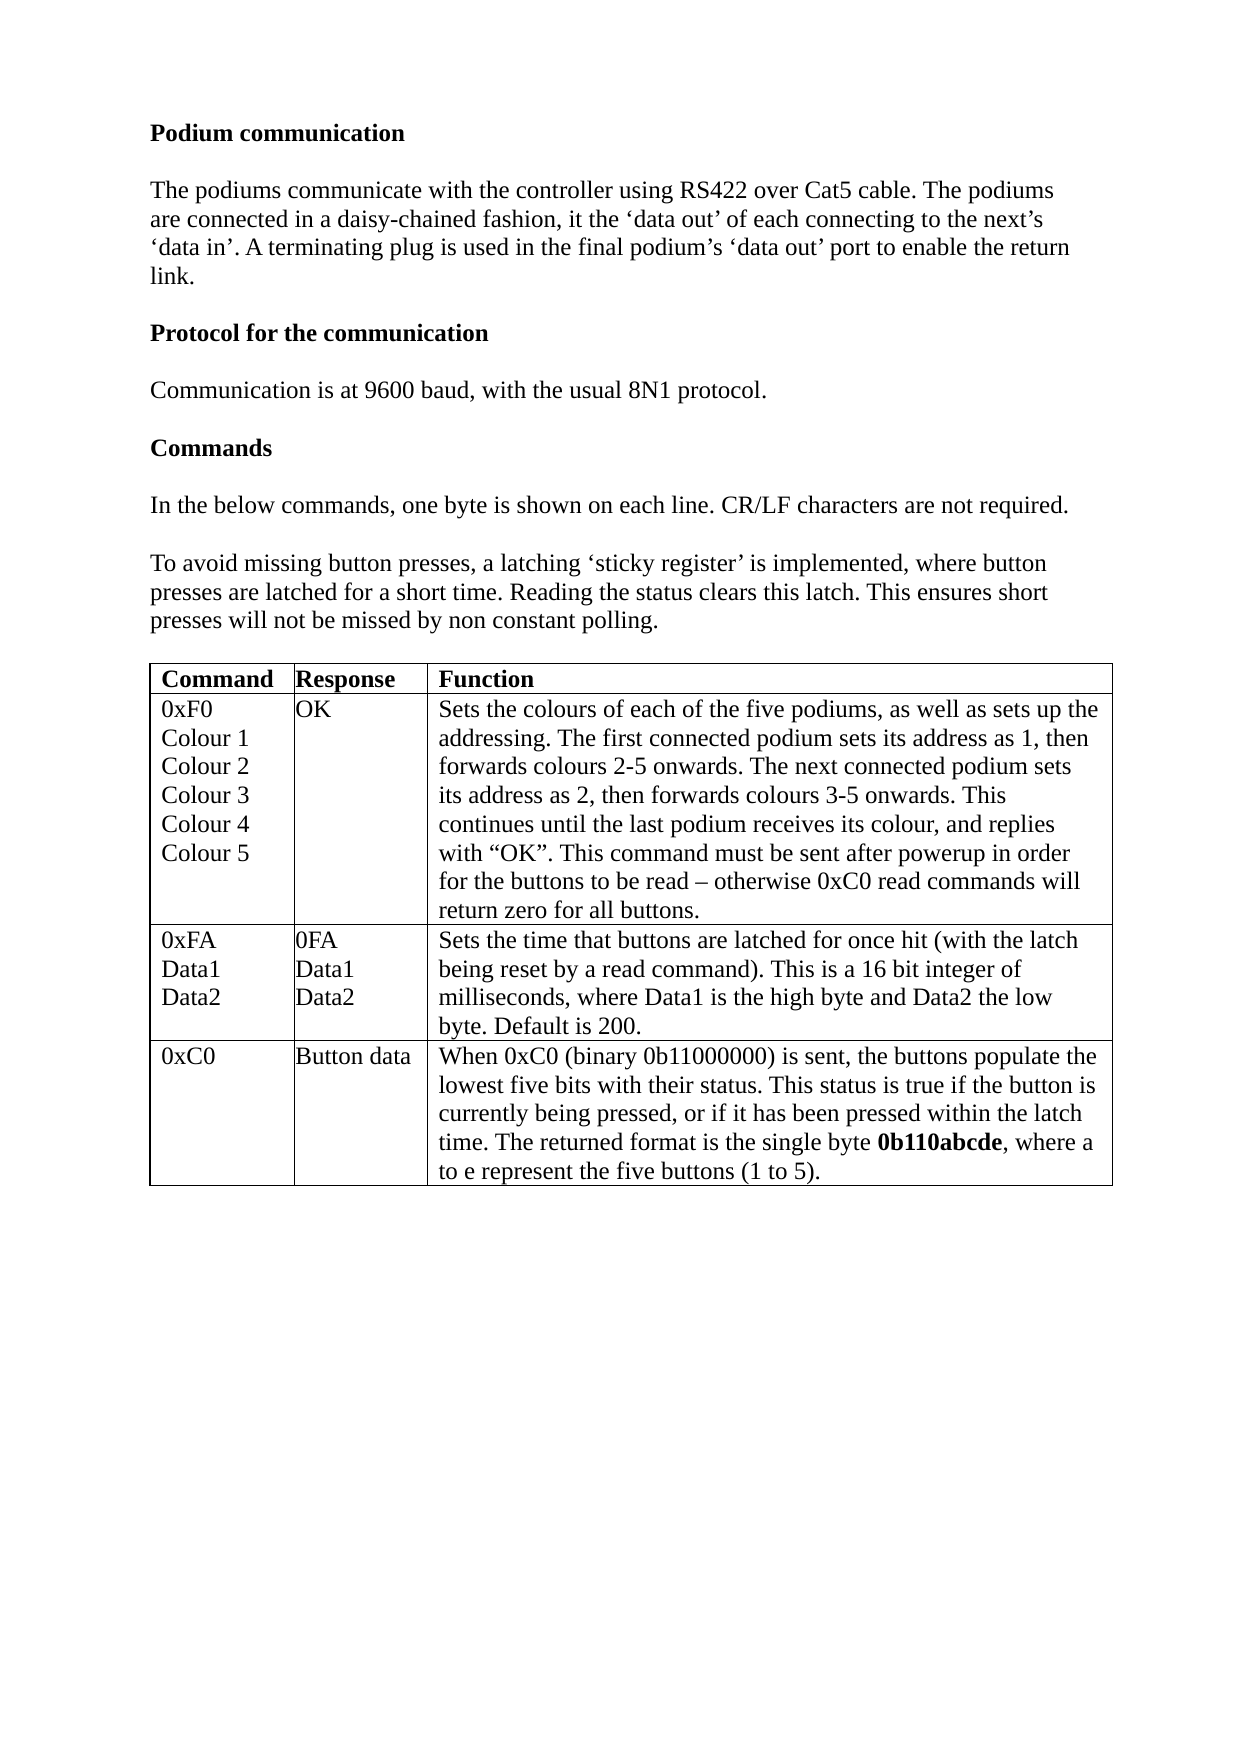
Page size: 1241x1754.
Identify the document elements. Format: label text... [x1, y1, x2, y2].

text Podium communication [150, 118, 1090, 147]
table_cell OK [295, 694, 427, 924]
table_cell 0xC0 [151, 1041, 294, 1185]
text To avoid missing button presses, a latching ‘sticky register’ is implemented, where button presses are latched for a short time. Reading the status clears this latch. This ensures short presses will not be missed by non constant polling. [150, 548, 1090, 634]
text Communication is at 9600 baud, with the usual 8N1 protocol. [150, 376, 1090, 404]
table_header Command [151, 664, 294, 693]
text The podiums communicate with the controller using RS422 over Cat5 cable. The podiums are connected in a daisy-chained fashion, it the ‘data out’ of each connecting to the next’s ‘data in’. A terminating plug is used in the final podium’s ‘data out’ port to enable the return link. [150, 175, 1090, 290]
table_cell 0xF0 Colour 1 Colour 2 Colour 3 Colour 4 Colour 5 [151, 694, 294, 924]
table_cell Button data [295, 1041, 427, 1185]
text Commands [150, 433, 1090, 462]
text Protocol for the communication [150, 318, 1090, 347]
table_cell When 0xC0 (binary 0b11000000) is sent, the buttons populate the lowest five bits with their status. This status is true if the button is currently being pressed, or if it has been pressed within the latch time. The returned format is the single byte 0b110abcde, where a to e represent the five buttons (1 to 5). [428, 1041, 1112, 1185]
table_cell Sets the colours of each of the five podiums, as well as sets up the addressing. The first connected podium sets its address as 1, then forwards colours 2-5 onwards. The next connected podium sets its address as 2, then forwards colours 3-5 onwards. This continues until the last podium receives its colour, and replies with “OK”. This command must be sent after powerup in order for the buttons to be read – otherwise 0xC0 read commands will return zero for all buttons. [428, 694, 1112, 924]
table_header Response [295, 664, 427, 693]
table_cell 0xFA Data1 Data2 [151, 925, 294, 1040]
table_header Function [428, 664, 1112, 693]
text In the below commands, one byte is shown on each line. CR/LF characters are not required. [150, 491, 1090, 519]
table_cell 0FA Data1 Data2 [295, 925, 427, 1040]
table_cell Sets the time that buttons are latched for once hit (with the latch being reset by a read command). This is a 16 bit integer of milliseconds, where Data1 is the high byte and Data2 the low byte. Default is 200. [428, 925, 1112, 1040]
